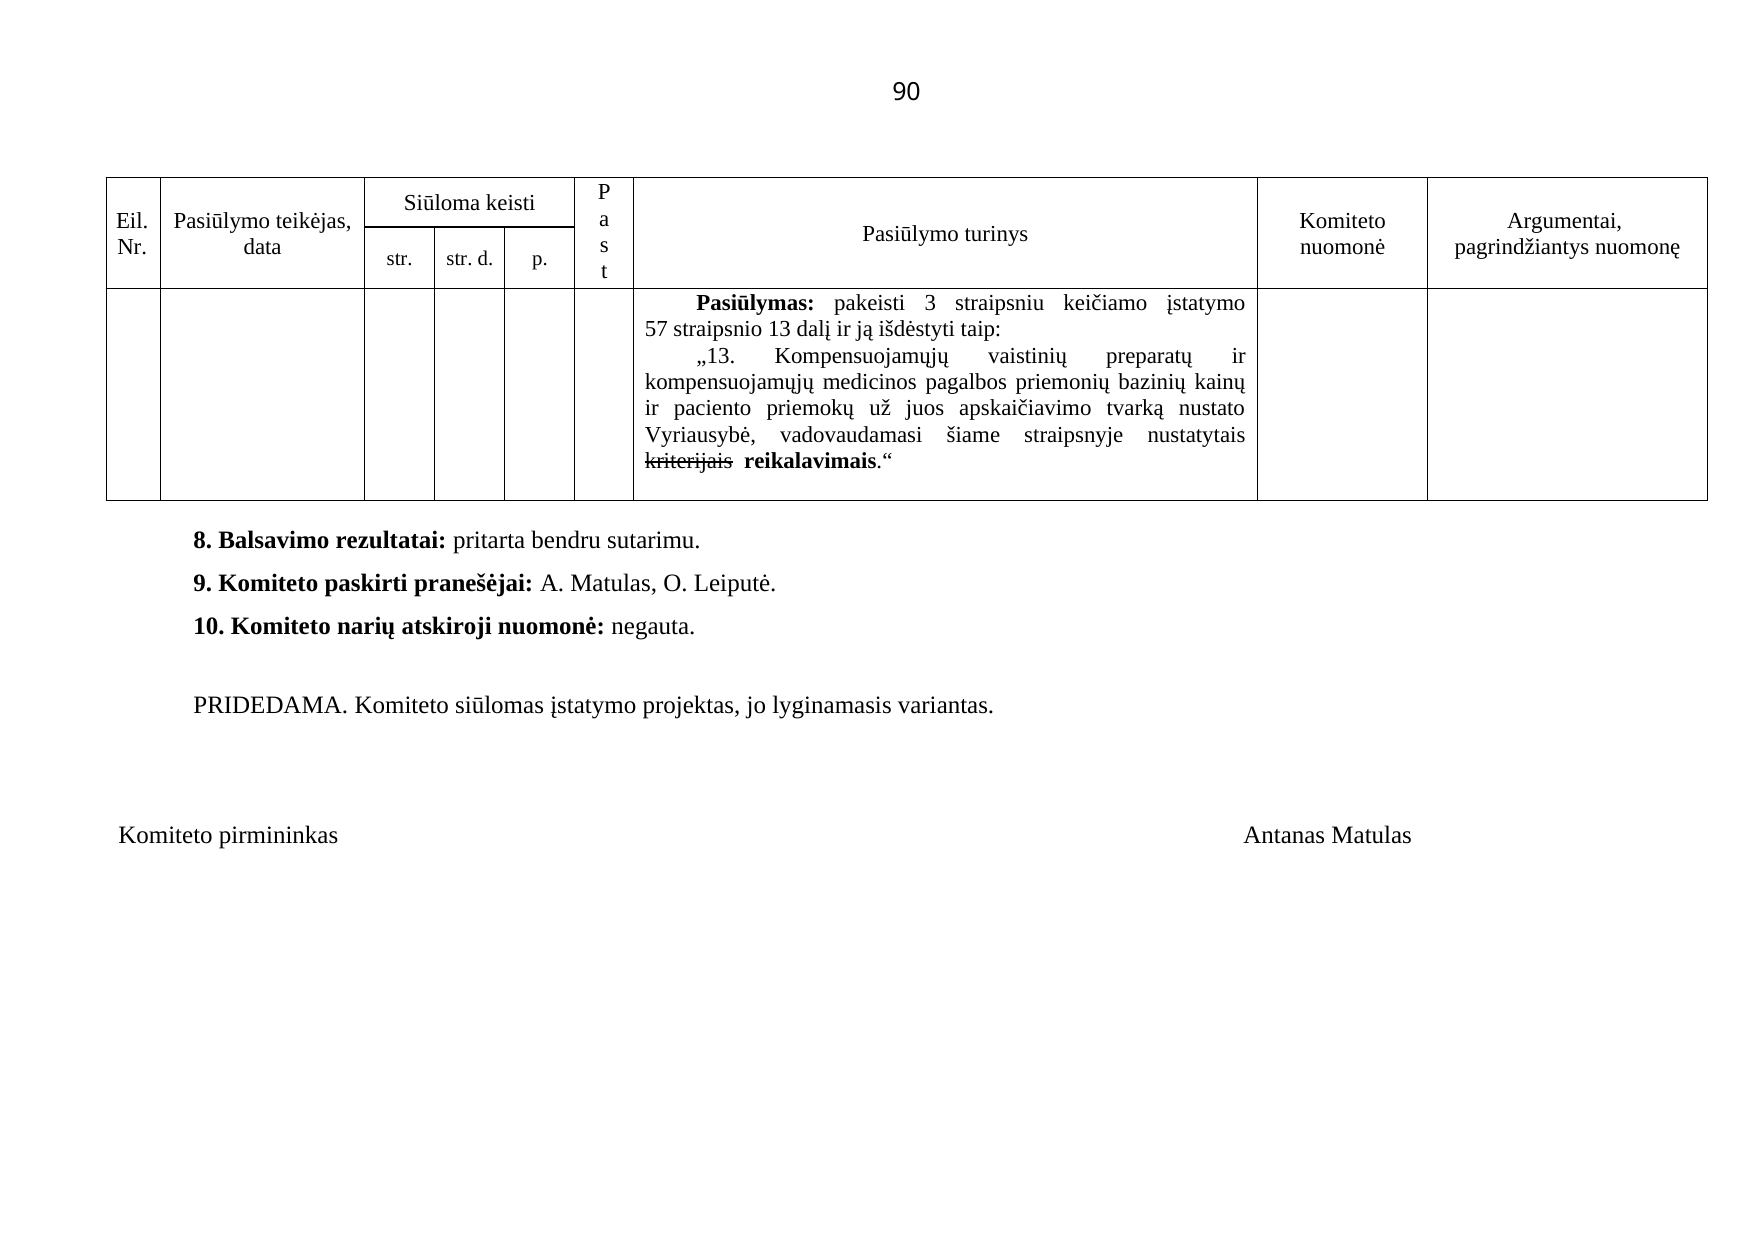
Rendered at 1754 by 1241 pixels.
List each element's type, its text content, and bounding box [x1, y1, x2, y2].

table_cell Pasiūlymas: pakeisti 3 straipsniu keičiamo įstatymo 57 straipsnio 13 dalį ir ją išdėstyti taip: „13. Kompensuojamųjų vaistinių preparatų ir kompensuojamųjų medicinos pagalbos priemonių bazinių kainų ir paciento priemokų už juos apskaičiavimo tvarką nustato Vyriausybė, vadovaudamasi šiame straipsnyje nustatytais kriterijais reikalavimais.“ [634, 289, 1257, 500]
table_cell [161, 289, 364, 500]
table_cell [1428, 289, 1707, 500]
table_header Siūloma keisti [365, 178, 574, 226]
text 8. Balsavimo rezultatai: pritarta bendru sutarimu. [118, 525, 1695, 554]
table_cell str. [365, 228, 434, 288]
table_cell [365, 289, 434, 500]
table_cell [107, 289, 160, 500]
table_cell p. [505, 228, 574, 288]
text PRIDEDAMA. Komiteto siūlomas įstatymo projektas, jo lyginamasis variantas. [118, 690, 1695, 719]
table_cell [1258, 289, 1427, 500]
table_header Pasiūlymo turinys [634, 178, 1257, 288]
table_header Argumentai, pagrindžiantys nuomonę [1428, 178, 1707, 288]
table_cell [505, 289, 574, 500]
table_cell str. d. [435, 228, 504, 288]
text Komiteto pirmininkas Antanas Matulas [118, 820, 1695, 848]
text 10. Komiteto narių atskiroji nuomonė: negauta. [118, 611, 1695, 640]
text 9. Komiteto paskirti pranešėjai: A. Matulas, O. Leiputė. [118, 568, 1695, 597]
table_cell [575, 289, 633, 500]
table_header Komiteto nuomonė [1258, 178, 1427, 288]
table_cell [435, 289, 504, 500]
table_header Pastabos [575, 178, 633, 288]
table_header Eil. Nr. [107, 178, 160, 288]
table_header Pasiūlymo teikėjas, data [161, 178, 364, 288]
